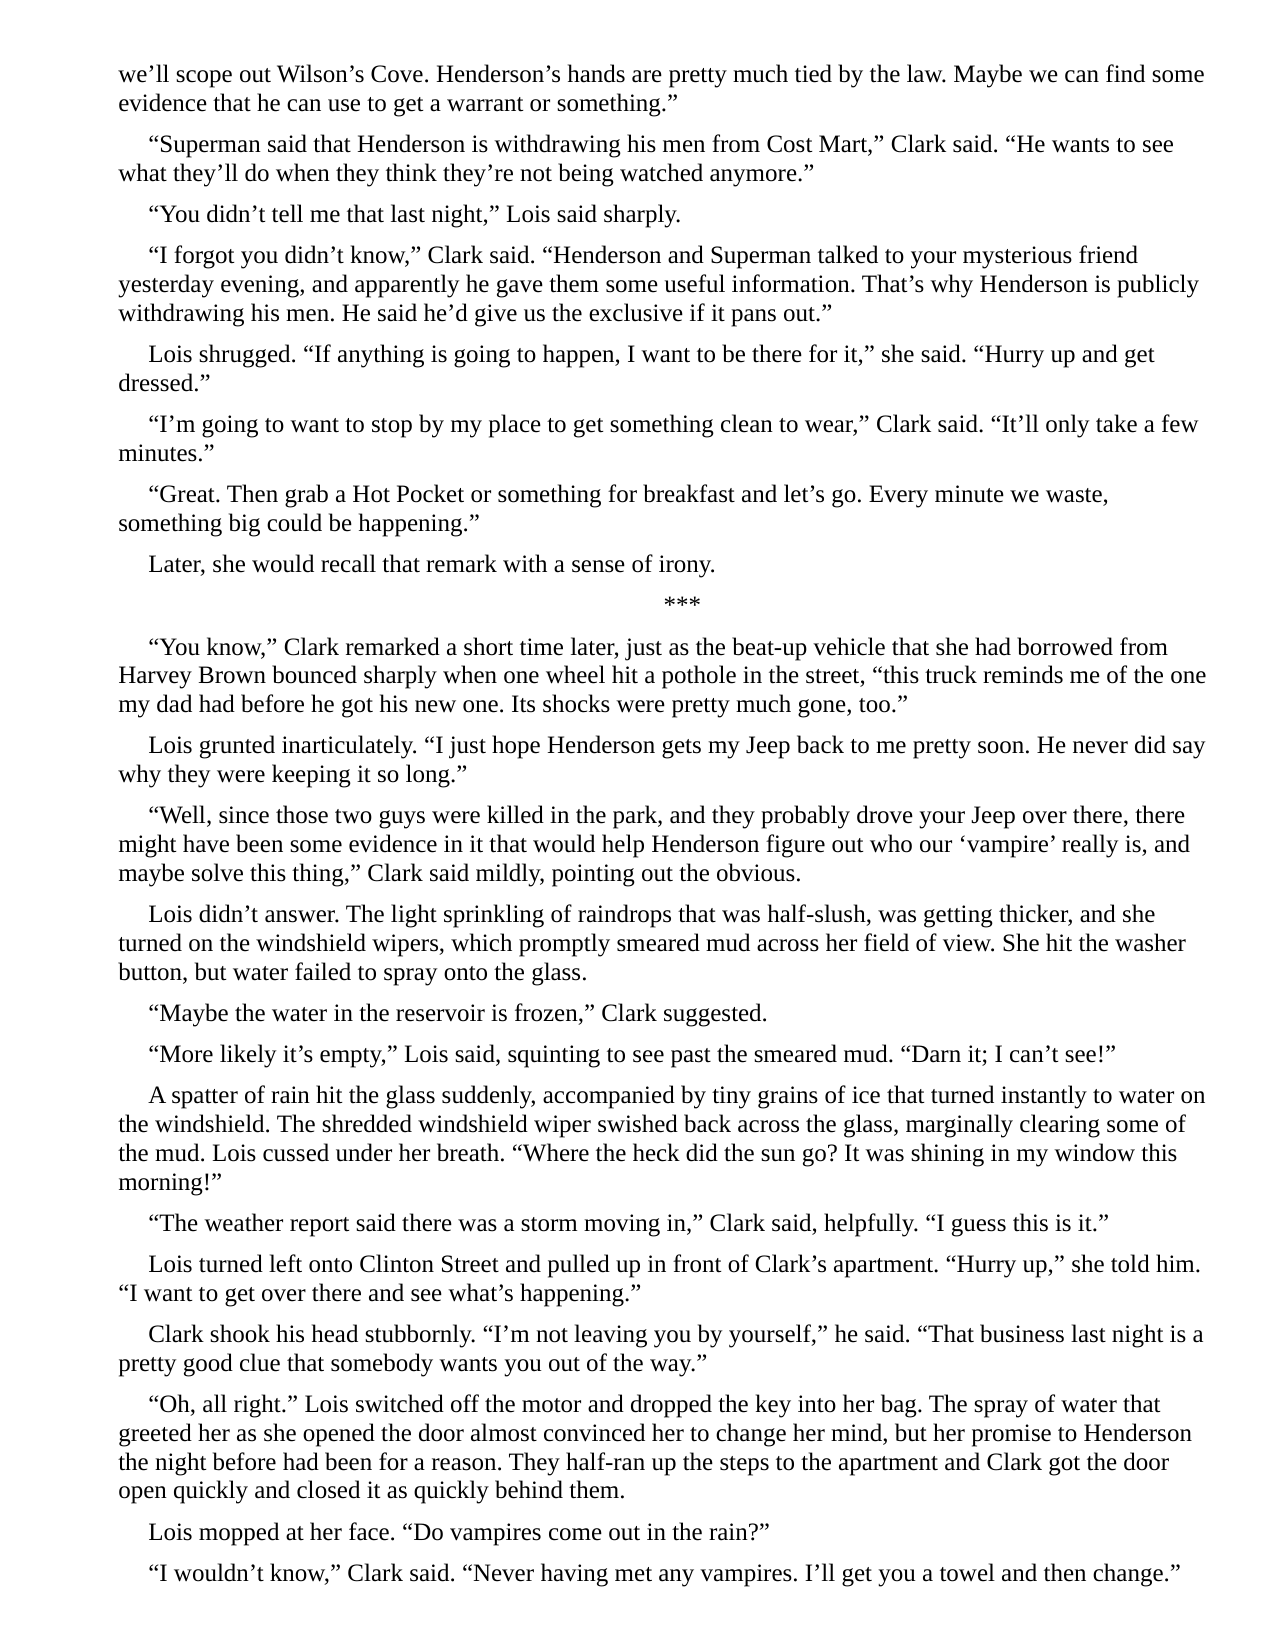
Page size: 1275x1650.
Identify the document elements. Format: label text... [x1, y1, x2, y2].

text “Great. Then grab a Hot Pocket or something for breakfast and let’s go. Every minute we waste, something big could be happening.” [118, 479, 1216, 537]
text “More likely it’s empty,” Lois said, squinting to see past the smeared mud. “Darn it; I can’t see!” [118, 1039, 1216, 1068]
text *** [118, 590, 1216, 619]
text Lois turned left onto Clinton Street and pulled up in front of Clark’s apartment. “Hurry up,” she told him. “I want to get over there and see what’s happening.” [118, 1249, 1216, 1307]
text “I forgot you didn’t know,” Clark said. “Henderson and Superman talked to your mysterious friend yesterday evening, and apparently he gave them some useful information. That’s why Henderson is publicly withdrawing his men. He said he’d give us the exclusive if it pans out.” [118, 240, 1216, 327]
text Clark shook his head stubbornly. “I’m not leaving you by yourself,” he said. “That business last night is a pretty good clue that somebody wants you out of the way.” [118, 1319, 1216, 1377]
text Lois mopped at her face. “Do vampires come out in the rain?” [118, 1517, 1216, 1545]
text Later, she would recall that remark with a sense of irony. [118, 549, 1216, 578]
text Lois didn’t answer. The light sprinkling of raindrops that was half-slush, was getting thicker, and she turned on the windshield wipers, which promptly smeared mud across her field of view. She hit the washer button, but water failed to spray onto the glass. [118, 899, 1216, 985]
text “I wouldn’t know,” Clark said. “Never having met any vampires. I’ll get you a towel and then change.” [118, 1558, 1216, 1587]
text “I’m going to want to stop by my place to get something clean to wear,” Clark said. “It’ll only take a few minutes.” [118, 409, 1216, 467]
text “Superman said that Henderson is withdrawing his men from Cost Mart,” Clark said. “He wants to see what they’ll do when they think they’re not being watched anymore.” [118, 129, 1216, 187]
text “Oh, all right.” Lois switched off the motor and dropped the key into her bag. The spray of water that greeted her as she opened the door almost convinced her to change her mind, but her promise to Henderson the night before had been for a reason. They half-ran up the steps to the apartment and Clark got the door open quickly and closed it as quickly behind them. [118, 1389, 1216, 1504]
text “You know,” Clark remarked a short time later, just as the beat-up vehicle that she had borrowed from Harvey Brown bounced sharply when one wheel hit a pothole in the street, “this truck reminds me of the one my dad had before he got his new one. Its shocks were pretty much gone, too.” [118, 632, 1216, 718]
text “The weather report said there was a storm moving in,” Clark said, helpfully. “I guess this is it.” [118, 1208, 1216, 1237]
text “You didn’t tell me that last night,” Lois said sharply. [118, 199, 1216, 228]
text “Maybe the water in the reservoir is frozen,” Clark suggested. [118, 998, 1216, 1027]
text Lois grunted inarticulately. “I just hope Henderson gets my Jeep back to me pretty soon. He never did say why they were keeping it so long.” [118, 730, 1216, 788]
text we’ll scope out Wilson’s Cove. Henderson’s hands are pretty much tied by the law. Maybe we can find some evidence that he can use to get a warrant or something.” [118, 59, 1216, 117]
text A spatter of rain hit the glass suddenly, accompanied by tiny grains of ice that turned instantly to water on the windshield. The shredded windshield wiper swished back across the glass, marginally clearing some of the mud. Lois cussed under her breath. “Where the heck did the sun go? It was shining in my window this morning!” [118, 1080, 1216, 1195]
text “Well, since those two guys were killed in the park, and they probably drove your Jeep over there, there might have been some evidence in it that would help Henderson figure out who our ‘vampire’ really is, and maybe solve this thing,” Clark said mildly, pointing out the obvious. [118, 800, 1216, 887]
text Lois shrugged. “If anything is going to happen, I want to be there for it,” she said. “Hurry up and get dressed.” [118, 339, 1216, 397]
